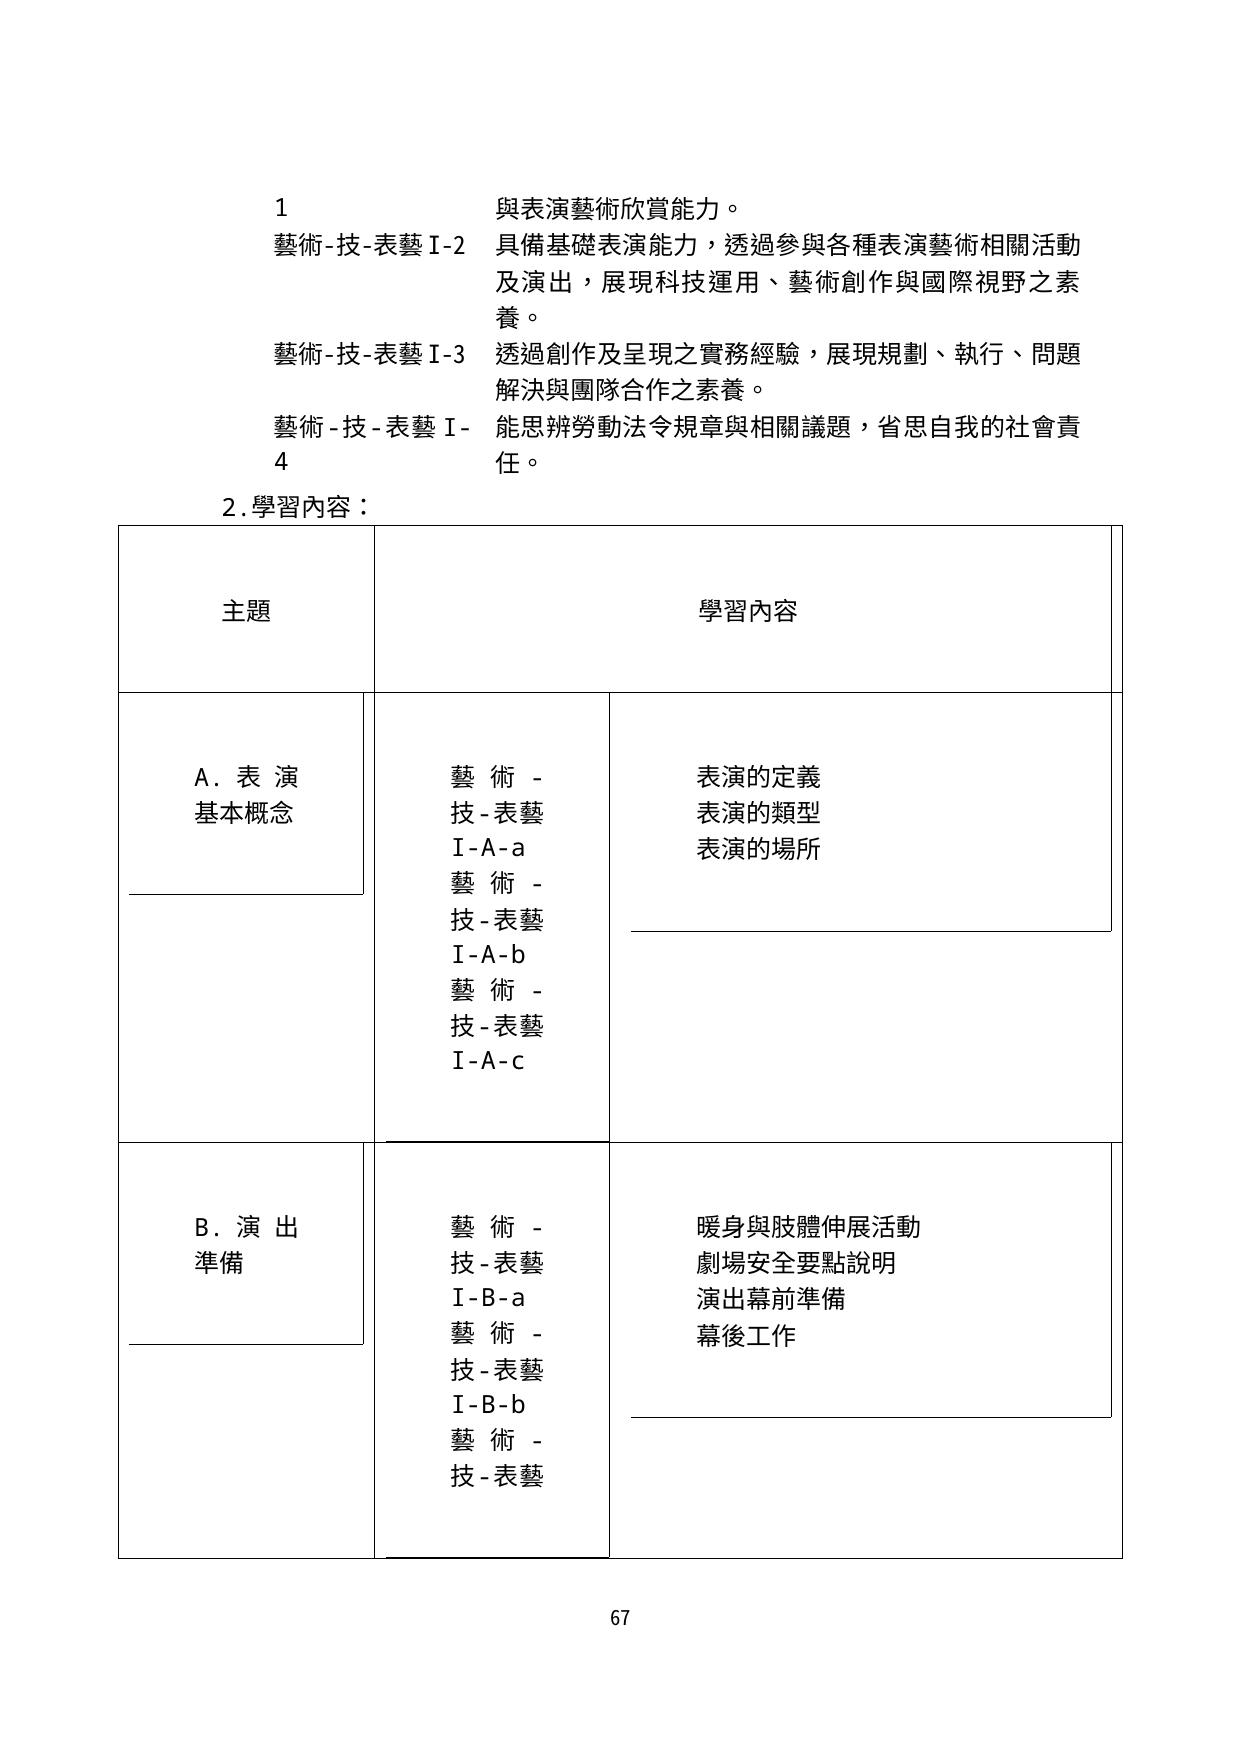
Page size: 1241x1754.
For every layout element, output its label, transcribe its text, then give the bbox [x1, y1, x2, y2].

text 2.學習內容： [168, 479, 1122, 525]
table_cell 透過創作及呈現之實務經驗，展現規劃、執行、問題解決與團隊合作之素養。 [484, 335, 1093, 407]
table_cell 藝術-技-表藝I-3 [262, 335, 484, 407]
table_header 學習內容 [375, 526, 1111, 692]
table_cell [610, 693, 620, 1142]
table_cell [610, 1143, 620, 1557]
table_cell 藝術-技-表藝I-4 [262, 407, 484, 479]
table_cell 藝術-技-表藝I-A-a 藝術-技-表藝I-A-b 藝術-技-表藝I-A-c [375, 693, 609, 1142]
table_header [1112, 526, 1122, 692]
table_header 主題 [119, 526, 374, 692]
table_cell A.表演基本概念 [119, 693, 374, 1142]
table_header 1 [262, 190, 484, 226]
table_cell 暖身與肢體伸展活動 劇場安全要點說明 演出幕前準備 幕後工作 [620, 1143, 1122, 1557]
table_cell B.演出準備 [119, 1143, 374, 1557]
table_cell 藝術-技-表藝I-B-a 藝術-技-表藝I-B-b 藝術-技-表藝 [375, 1143, 609, 1557]
table_cell 表演的定義 表演的類型 表演的場所 [620, 693, 1122, 1142]
table_cell 能思辨勞動法令規章與相關議題，省思自我的社會責任。 [484, 407, 1093, 479]
table_header 與表演藝術欣賞能力。 [484, 190, 1093, 226]
table_cell 具備基礎表演能力，透過參與各種表演藝術相關活動及演出，展現科技運用、藝術創作與國際視野之素養。 [484, 226, 1093, 334]
table_cell 藝術-技-表藝I-2 [262, 226, 484, 334]
